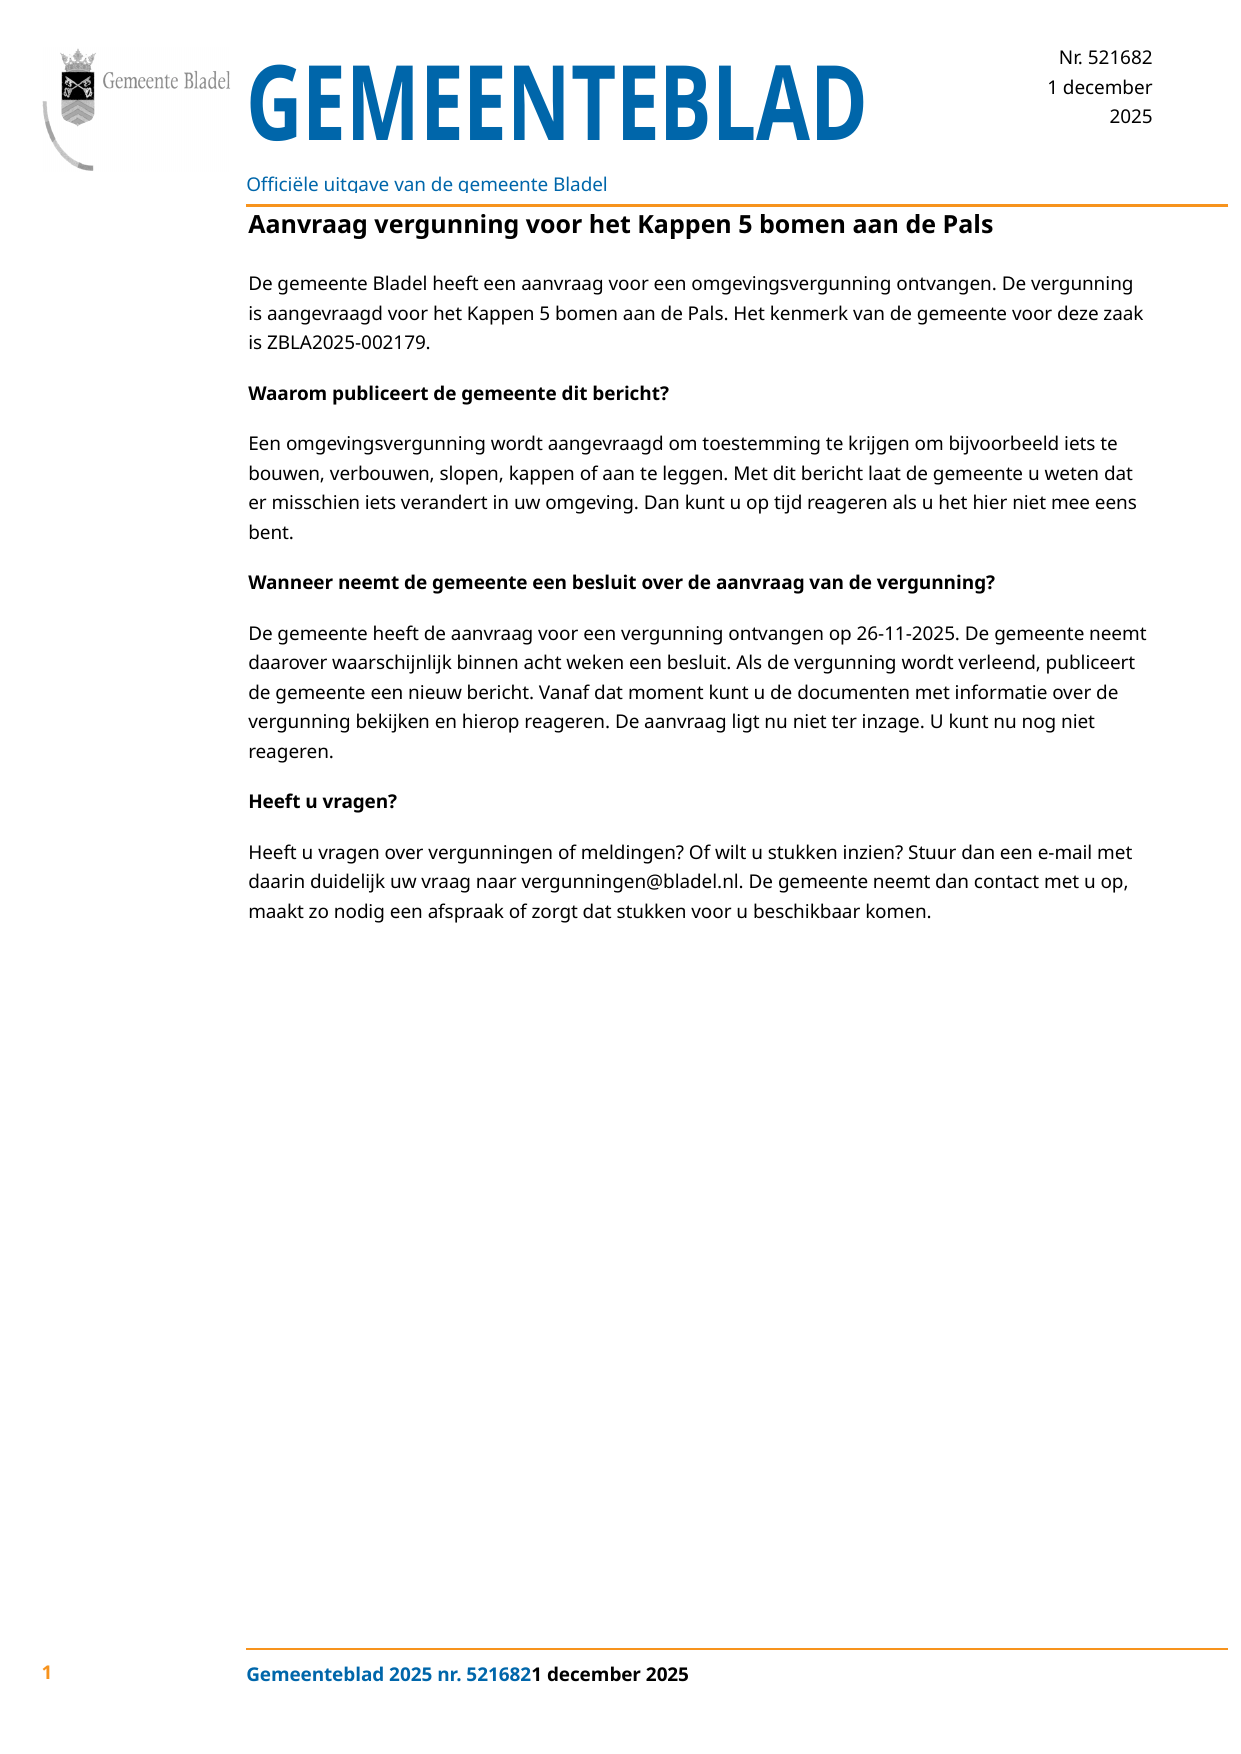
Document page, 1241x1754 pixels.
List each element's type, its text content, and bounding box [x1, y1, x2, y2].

text De gemeente heeft de aanvraag voor een vergunning ontvangen op 26-11-2025. De gemeente neemt daarover waarschijnlijk binnen acht weken een besluit. Als de vergunning wordt verleend, publiceert de gemeente een nieuw bericht. Vanaf dat moment kunt u de documenten met informatie over de vergunning bekijken en hierop reageren. De aanvraag ligt nu niet ter inzage. U kunt nu nog niet reageren. [248, 620, 1152, 764]
text Waarom publiceert de gemeente dit bericht? [248, 380, 1152, 406]
text Heeft u vragen over vergunningen of meldingen? Of wilt u stukken inzien? Stuur dan een e-mail met daarin duidelijk uw vraag naar vergunningen@bladel.nl. De gemeente neemt dan contact met u op, maakt zo nodig een afspraak of zorgt dat stukken voor u beschikbaar komen. [248, 839, 1152, 924]
text Een omgevingsvergunning wordt aangevraagd om toestemming te krijgen om bijvoorbeeld iets te bouwen, verbouwen, slopen, kappen of aan te leggen. Met dit bericht laat de gemeente u weten dat er misschien iets verandert in uw omgeving. Dan kunt u op tijd reageren als u het hier niet mee eens bent. [248, 430, 1152, 545]
text Heeft u vragen? [248, 789, 1152, 814]
text Aanvraag vergunning voor het Kappen 5 bomen aan de Pals [248, 207, 1152, 241]
text De gemeente Bladel heeft een aanvraag voor een omgevingsvergunning ontvangen. De vergunning is aangevraagd voor het Kappen 5 bomen aan de Pals. Het kenmerk van de gemeente voor deze zaak is ZBLA2025-002179. [248, 270, 1152, 355]
text Wanneer neemt de gemeente een besluit over de aanvraag van de vergunning? [248, 569, 1152, 595]
picture [41, 47, 231, 172]
